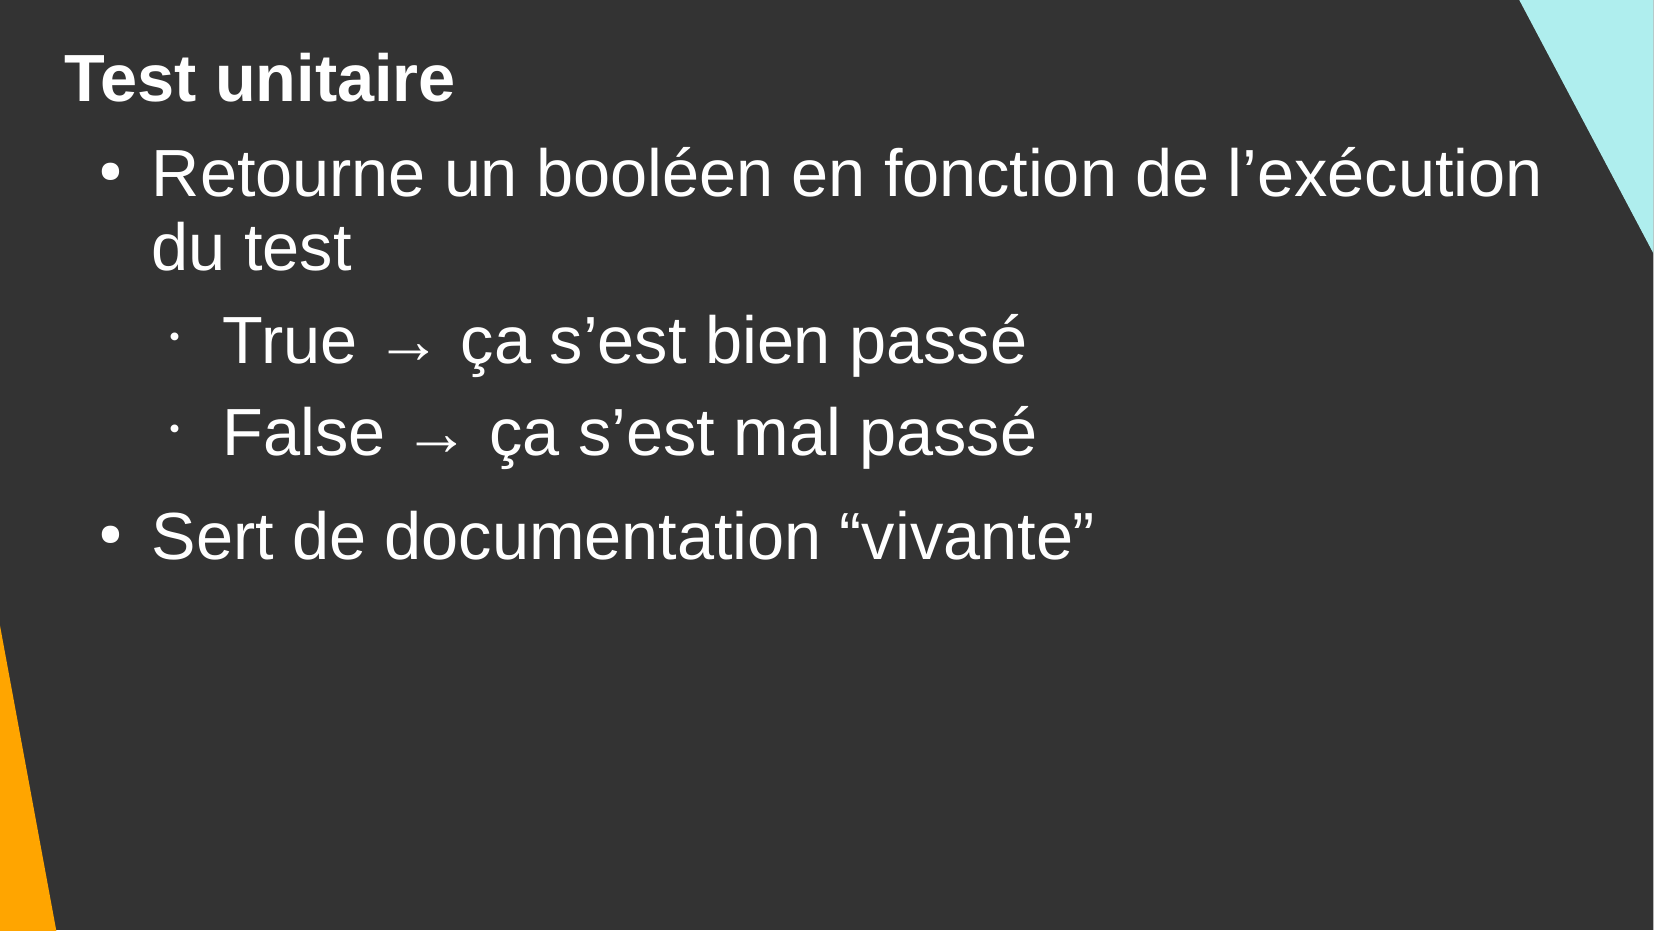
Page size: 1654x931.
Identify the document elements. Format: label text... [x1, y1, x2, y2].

title Test unitaire [64, 40, 1635, 116]
list Retourne un booléen en fonction de l’exécution du test True → ça s’est bien passé False → ça s’est mal passé Sert de documentation “vivante” [80, 135, 1620, 839]
text_box [0, 625, 57, 931]
text_box [1519, 0, 1654, 255]
